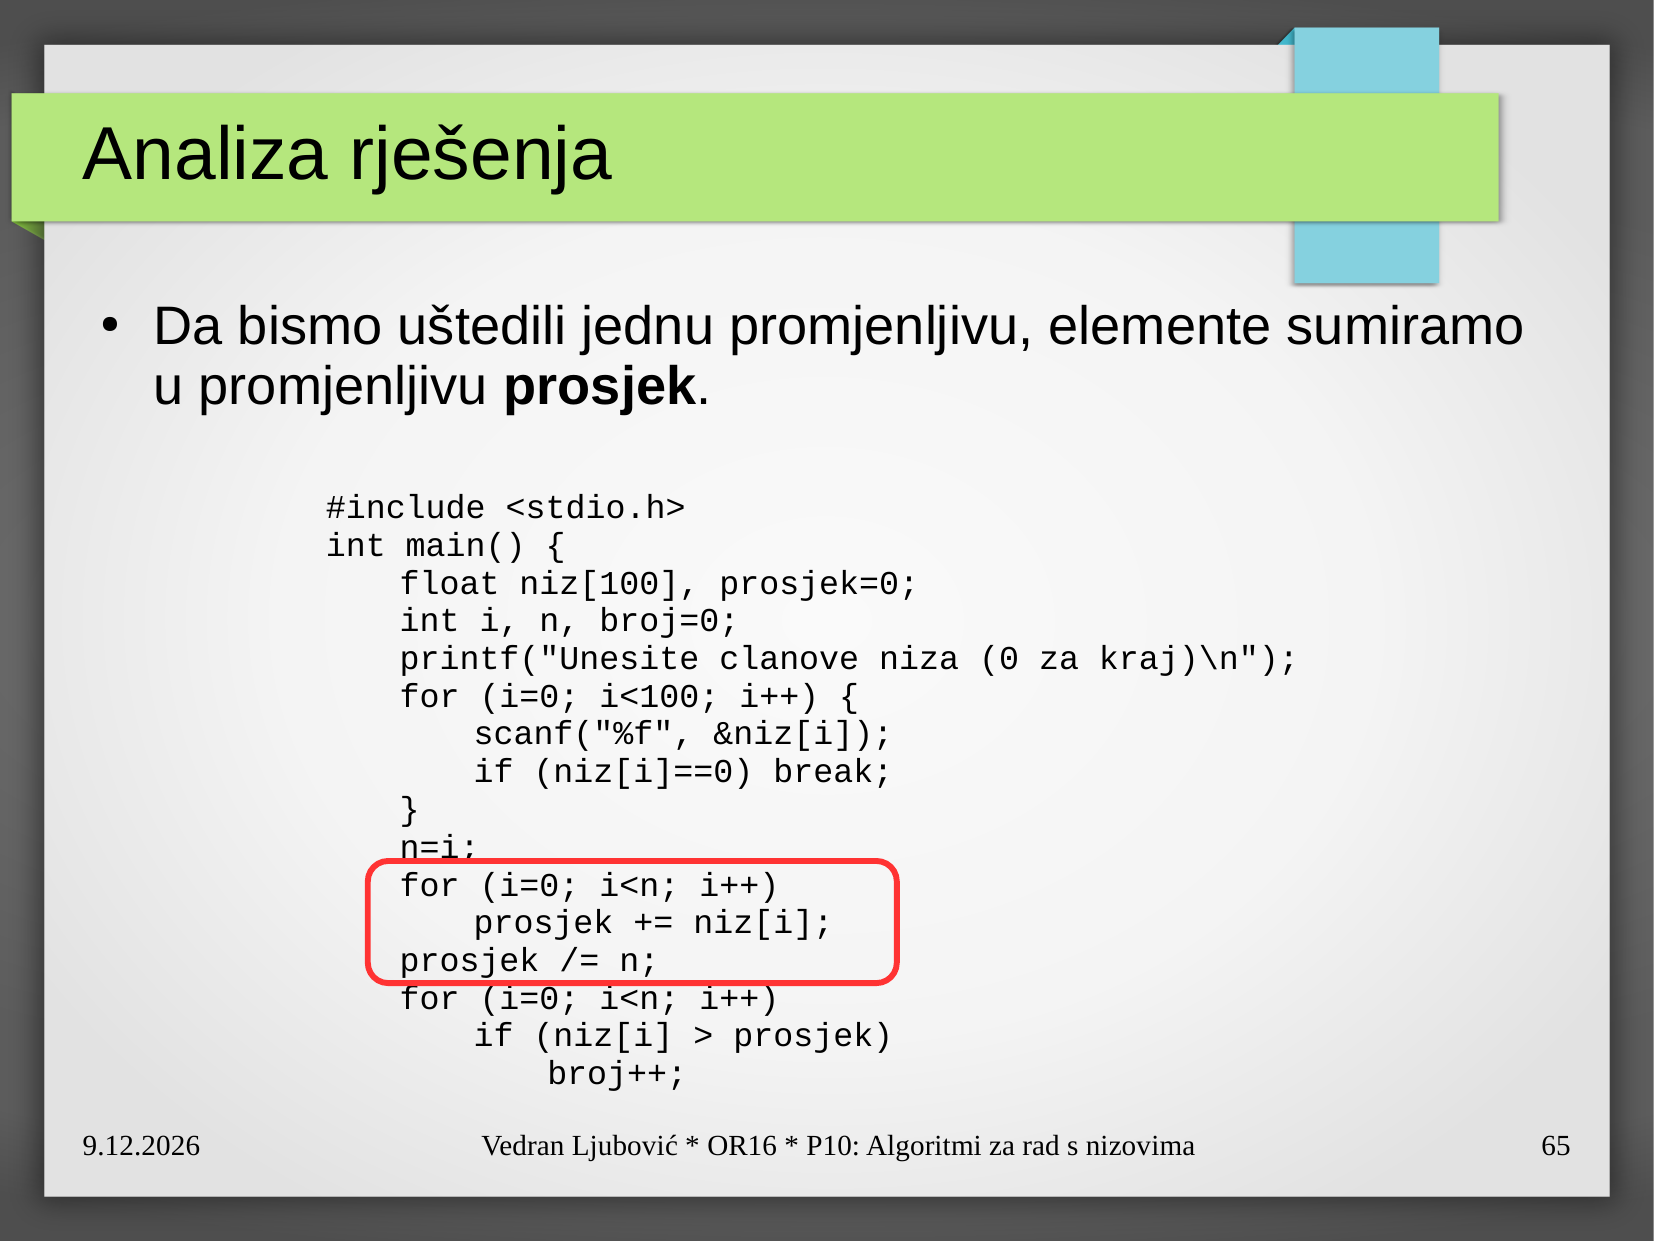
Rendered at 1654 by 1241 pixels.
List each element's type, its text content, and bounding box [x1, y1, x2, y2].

picture [0, 0, 1654, 1241]
title Analiza rješenja [82, 94, 1264, 213]
list Da bismo uštedili jednu promjenljivu, elemente sumiramo u promjenljivu prosjek. [82, 295, 1571, 1015]
text_box #include <stdio.h> int main() { float niz[100], prosjek=0; int i, n, broj=0; printf("Unesite clanove niza (0 za kraj)\n"); for (i=0; i<100; i++) { scanf("%f", &niz[i]); if (niz[i]==0) break; } n=i; for (i=0; i<n; i++) prosjek += niz[i]; prosjek /= n; for (i=0; i<n; i++) if (niz[i] > prosjek) broj++; [311, 445, 1363, 1103]
